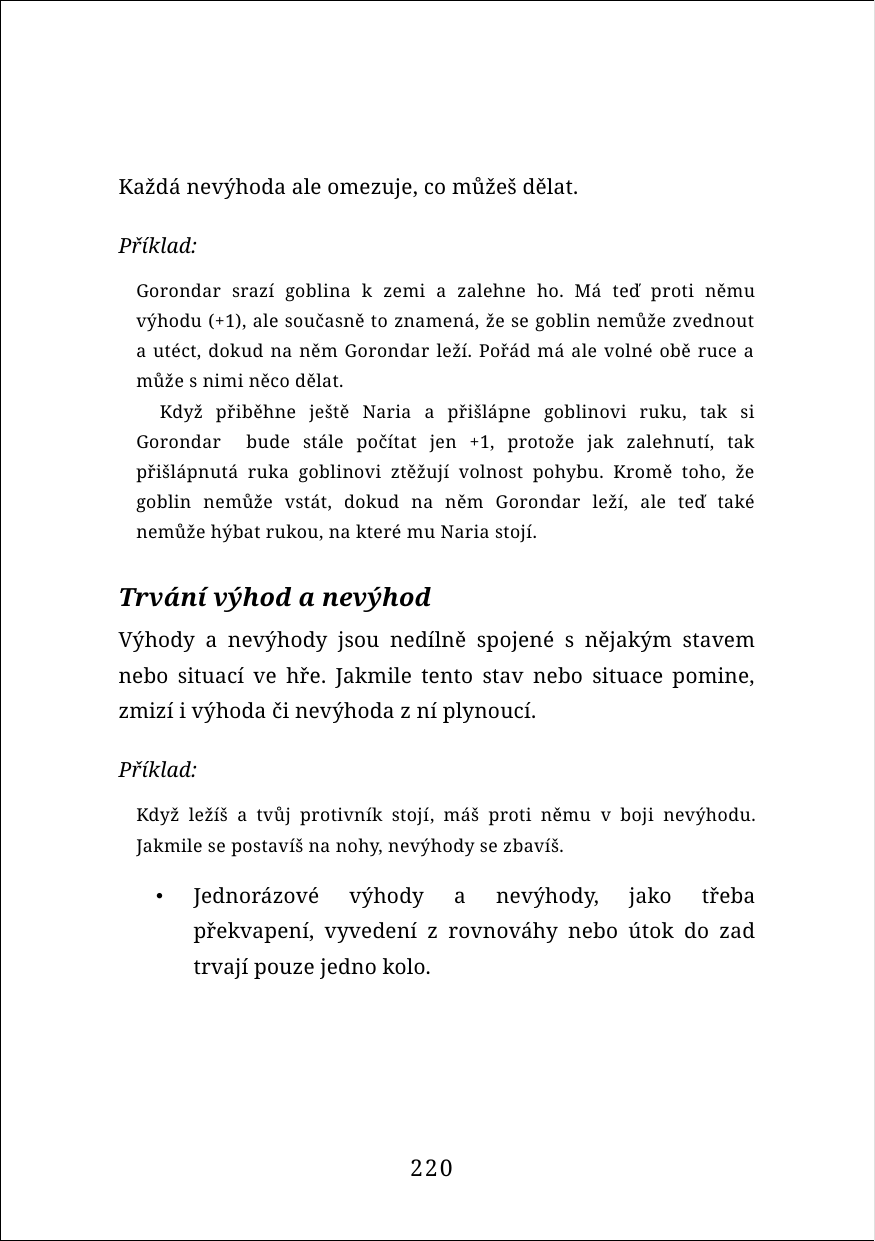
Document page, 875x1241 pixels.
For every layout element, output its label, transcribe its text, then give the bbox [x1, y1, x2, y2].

text Gorondar srazí goblina k zemi a zalehne ho. Má teď proti němu výhodu (+1), ale současně to znamená, že se goblin nemůže zvednout a utéct, dokud na něm Gorondar leží. Pořád má ale volné obě ruce a může s nimi něco dělat. Když přiběhne ještě Naria a přišlápne goblinovi ruku, tak si Gorondar bude stále počítat jen +1, protože jak zalehnutí, tak přišlápnutá ruka goblinovi ztěžují volnost pohybu. Kromě toho, že goblin nemůže vstát, dokud na něm Gorondar leží, ale teď také nemůže hýbat rukou, na které mu Naria stojí. [136, 278, 756, 544]
subtitle Trvání výhod a nevýhod [118, 579, 756, 614]
text Výhody a nevýhody jsou nedílně spojené s nějakým stavem nebo situací ve hře. Jakmile tento stav nebo situace pomine, zmizí i výhoda či nevýhoda z ní plynoucí. [118, 625, 756, 725]
list Jednorázové výhody a nevýhody, jako třeba překvapení, vyvedení z rovnováhy nebo útok do zad trvají pouze jedno kolo. [156, 881, 756, 981]
text Příklad: [118, 231, 756, 259]
text Když ležíš a tvůj protivník stojí, máš proti němu v boji nevýhodu. Jakmile se postavíš na nohy, nevýhody se zbavíš. [136, 803, 756, 857]
text Každá nevýhoda ale omezuje, co můžeš dělat. [118, 172, 756, 200]
text Příklad: [118, 756, 756, 784]
